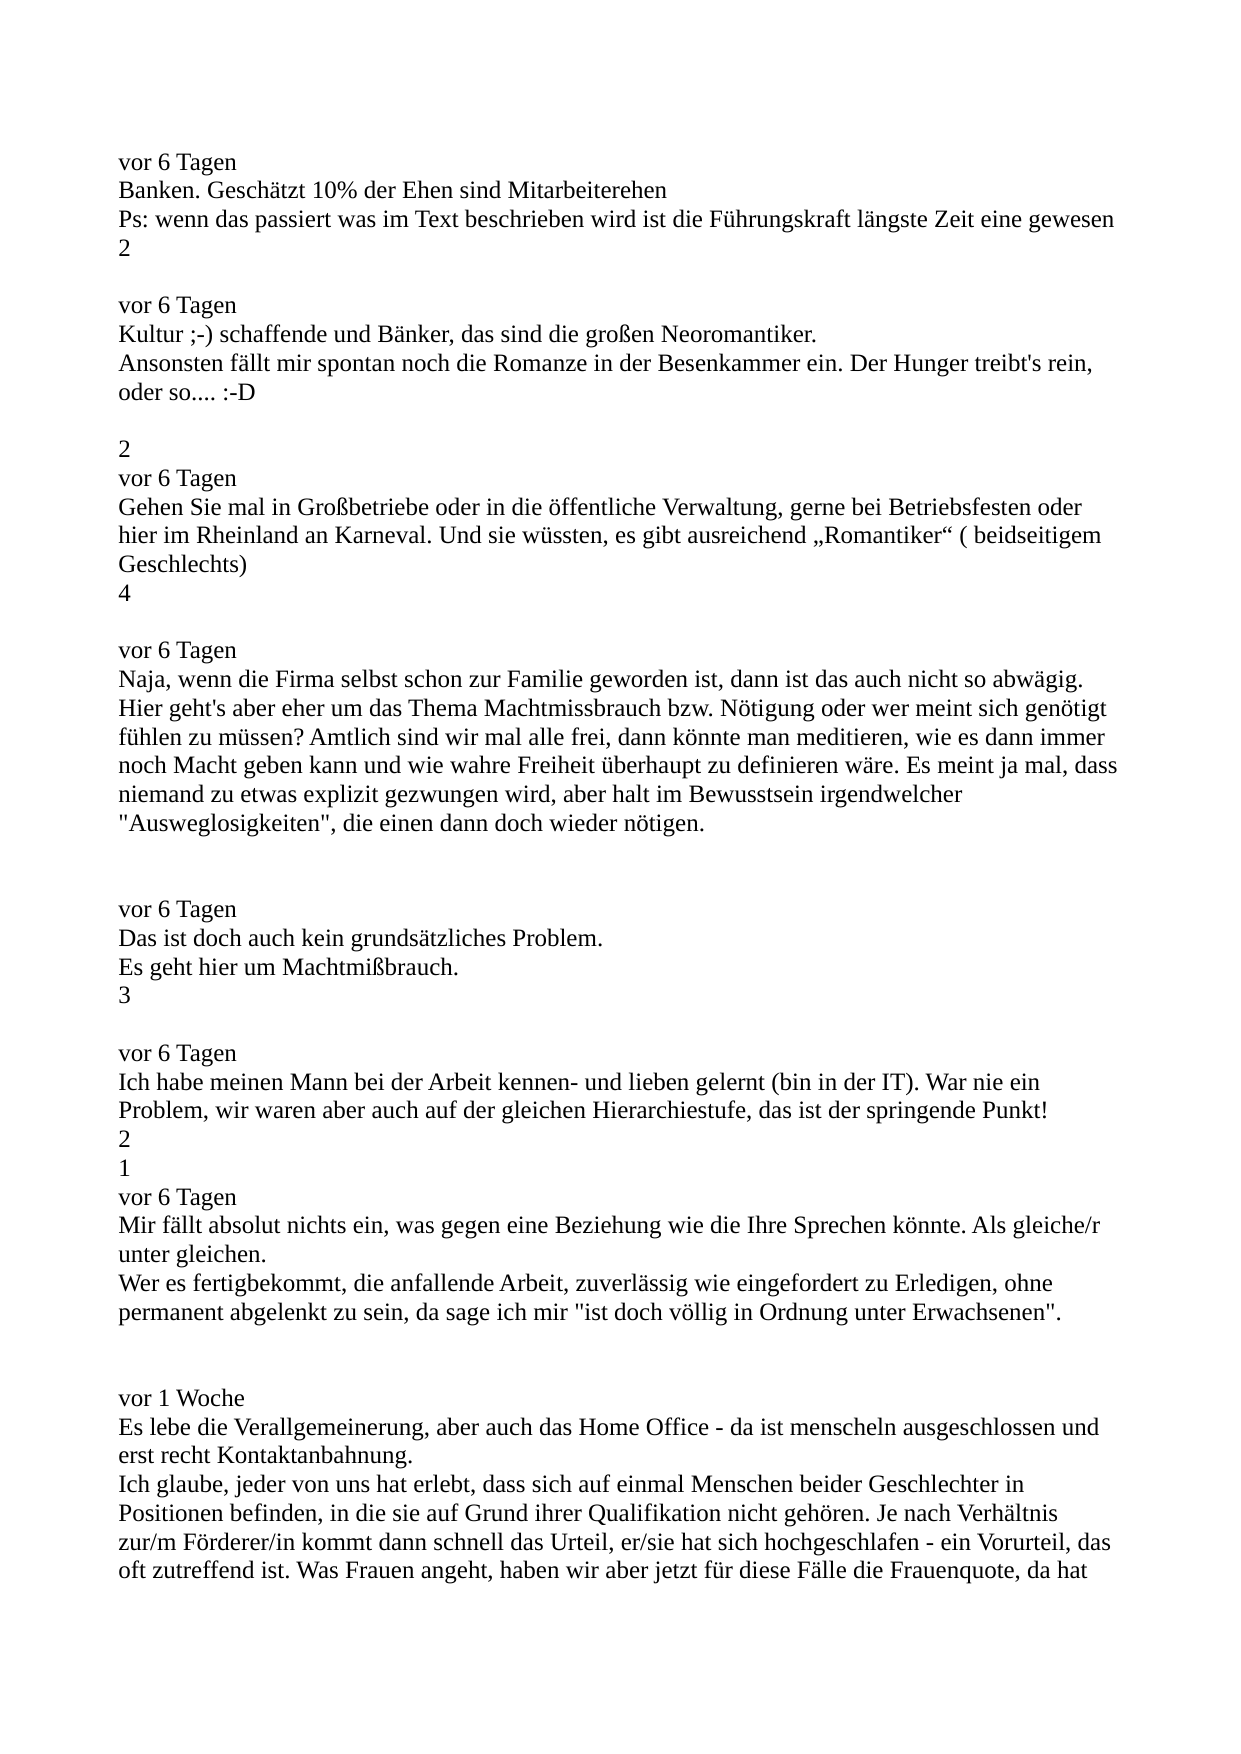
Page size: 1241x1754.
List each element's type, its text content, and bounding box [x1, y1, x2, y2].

text Ps: wenn das passiert was im Text beschrieben wird ist die Führungskraft längste Zeit eine gewesen [118, 204, 1122, 233]
text Gehen Sie mal in Großbetriebe oder in die öffentliche Verwaltung, gerne bei Betriebsfesten oder hier im Rheinland an Karneval. Und sie wüssten, es gibt ausreichend „Romantiker“ ( beidseitigem Geschlechts) [118, 492, 1122, 578]
text Naja, wenn die Firma selbst schon zur Familie geworden ist, dann ist das auch nicht so abwägig. Hier geht's aber eher um das Thema Machtmissbrauch bzw. Nötigung oder wer meint sich genötigt fühlen zu müssen? Amtlich sind wir mal alle frei, dann könnte man meditieren, wie es dann immer noch Macht geben kann und wie wahre Freiheit überhaupt zu definieren wäre. Es meint ja mal, dass niemand zu etwas explizit gezwungen wird, aber halt im Bewusstsein irgendwelcher "Ausweglosigkeiten", die einen dann doch wieder nötigen. [118, 664, 1122, 837]
text Kultur ;-) schaffende und Bänker, das sind die großen Neoromantiker. [118, 319, 1122, 348]
text vor 6 Tagen [118, 1182, 1122, 1211]
text Ansonsten fällt mir spontan noch die Romanze in der Besenkammer ein. Der Hunger treibt's rein, oder so.... :-D [118, 348, 1122, 406]
text vor 6 Tagen [118, 463, 1122, 492]
text vor 6 Tagen [118, 1038, 1122, 1067]
text Es lebe die Verallgemeinerung, aber auch das Home Office - da ist menscheln ausgeschlossen und erst recht Kontaktanbahnung. [118, 1412, 1122, 1469]
text Mir fällt absolut nichts ein, was gegen eine Beziehung wie die Ihre Sprechen könnte. Als gleiche/r unter gleichen. [118, 1211, 1122, 1268]
text vor 1 Woche [118, 1383, 1122, 1412]
text Wer es fertigbekommt, die anfallende Arbeit, zuverlässig wie eingefordert zu Erledigen, ohne permanent abgelenkt zu sein, da sage ich mir "ist doch völlig in Ordnung unter Erwachsenen". [118, 1268, 1122, 1326]
text Es geht hier um Machtmißbrauch. [118, 952, 1122, 981]
text vor 6 Tagen [118, 147, 1122, 176]
text Das ist doch auch kein grundsätzliches Problem. [118, 923, 1122, 952]
text 2 [118, 233, 1122, 262]
text 1 [118, 1153, 1122, 1182]
text vor 6 Tagen [118, 894, 1122, 923]
text vor 6 Tagen [118, 291, 1122, 319]
text Ich habe meinen Mann bei der Arbeit kennen- und lieben gelernt (bin in der IT). War nie ein Problem, wir waren aber auch auf der gleichen Hierarchiestufe, das ist der springende Punkt! [118, 1067, 1122, 1124]
text 3 [118, 981, 1122, 1009]
text 4 [118, 578, 1122, 607]
text Banken. Geschätzt 10% der Ehen sind Mitarbeiterehen [118, 176, 1122, 204]
text vor 6 Tagen [118, 636, 1122, 664]
text 2 [118, 1124, 1122, 1153]
text Ich glaube, jeder von uns hat erlebt, dass sich auf einmal Menschen beider Geschlechter in Positionen befinden, in die sie auf Grund ihrer Qualifikation nicht gehören. Je nach Verhältnis zur/m Förderer/in kommt dann schnell das Urteil, er/sie hat sich hochgeschlafen - ein Vorurteil, das oft zutreffend ist. Was Frauen angeht, haben wir aber jetzt für diese Fälle die Frauenquote, da hat [118, 1469, 1122, 1584]
text 2 [118, 434, 1122, 463]
